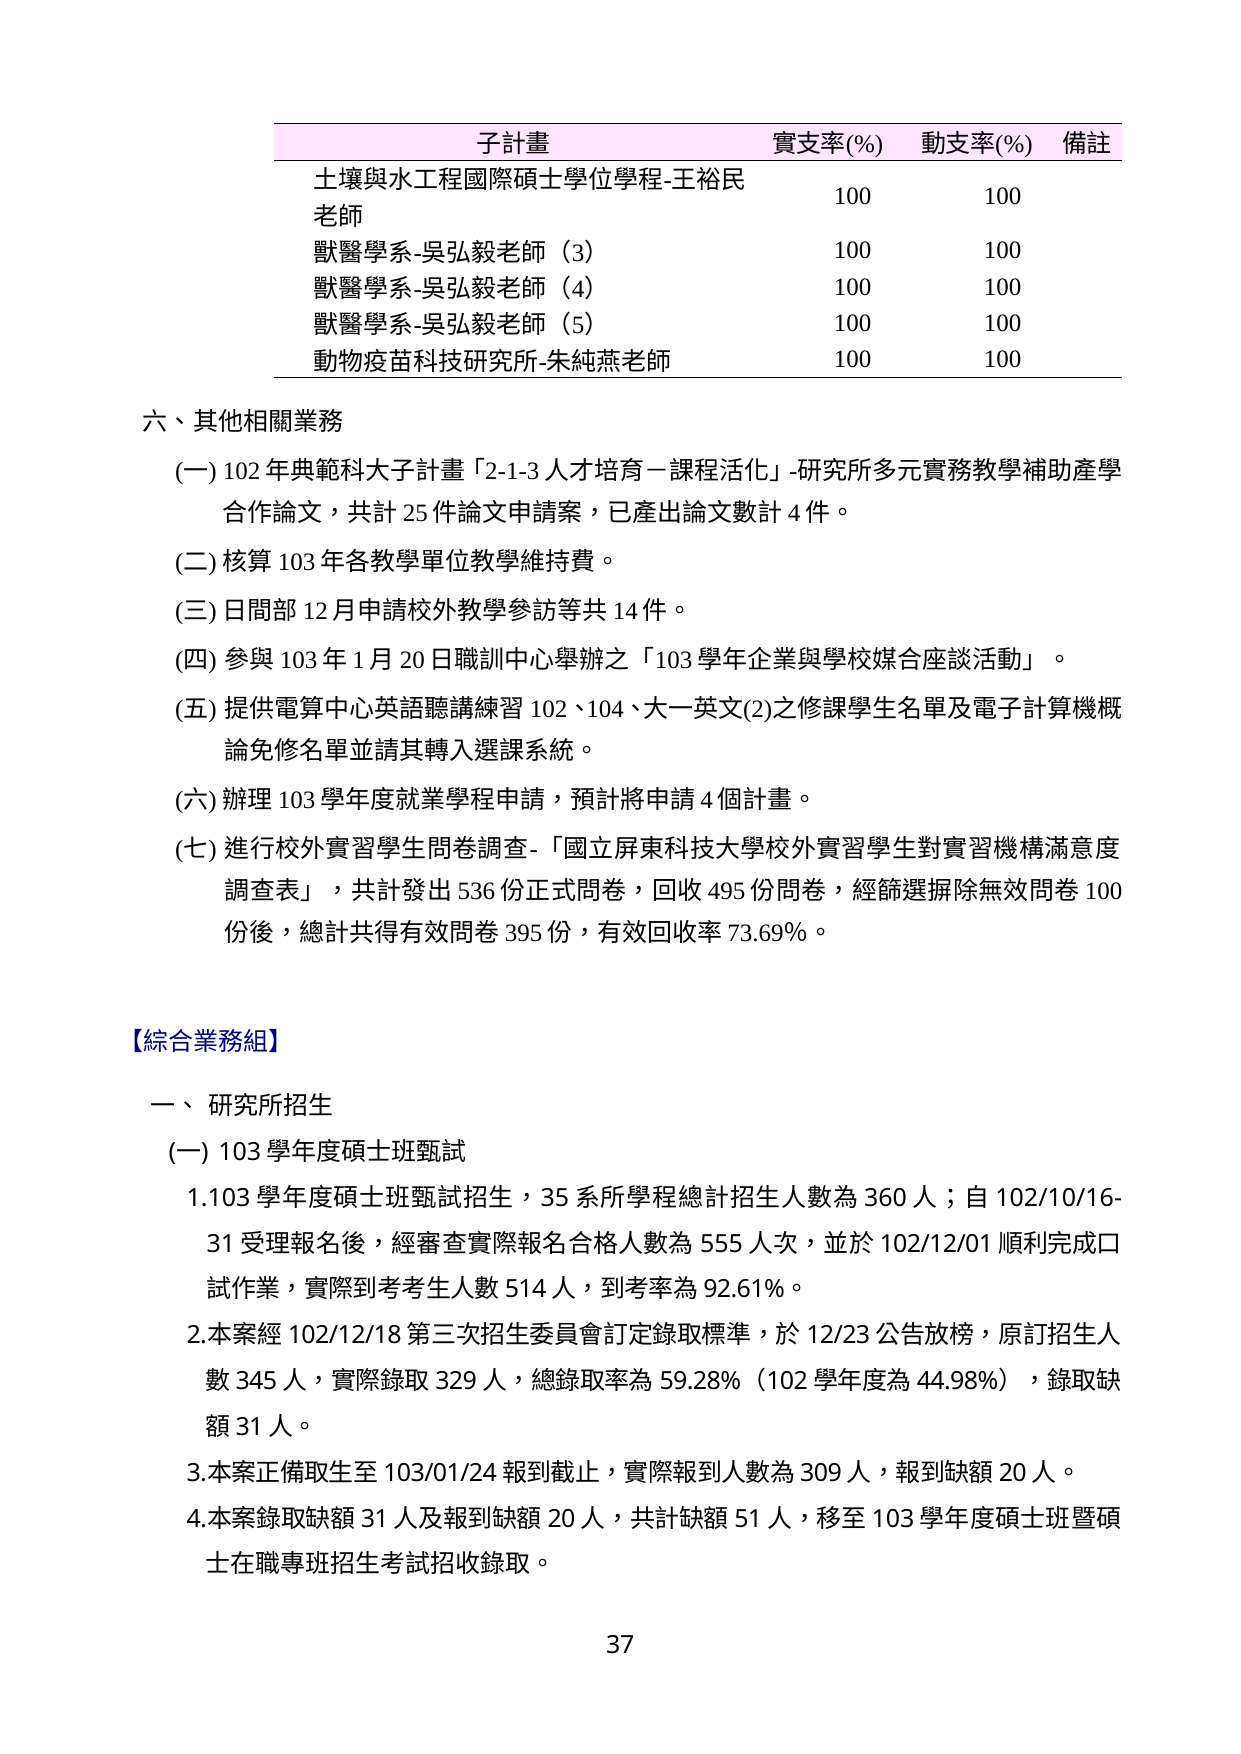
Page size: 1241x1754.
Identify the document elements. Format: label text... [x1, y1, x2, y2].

table_cell [1052, 305, 1122, 341]
text 【綜合業務組】 [118, 1017, 1122, 1059]
list 核算103年各教學單位教學維持費。 [175, 537, 1122, 579]
table_cell 100 [753, 341, 902, 377]
list 進行校外實習學生問卷調查-「國立屏東科技大學校外實習學生對實習機構滿意度調查表」，共計發出536份正式問卷，回收495份問卷，經篩選摒除無效問卷100份後，總計共得有效問卷395份，有效回收率73.69％。 [175, 824, 1122, 949]
list 參與103年1月20日職訓中心舉辦之「103學年企業與學校媒合座談活動」。 [175, 635, 1122, 677]
table_header 實支率(%) [753, 124, 902, 160]
table_cell 100 [902, 341, 1052, 377]
list 提供電算中心英語聽講練習102、104、大一英文(2)之修課學生名單及電子計算機概論免修名單並請其轉入選課系統。 [175, 684, 1122, 768]
table_cell 100 [902, 269, 1052, 305]
table_cell 動物疫苗科技研究所-朱純燕老師 [274, 341, 753, 377]
table_cell 100 [753, 269, 902, 305]
list 辦理103學年度就業學程申請，預計將申請4個計畫。 [175, 775, 1122, 817]
table_cell [1052, 341, 1122, 377]
list 103學年度碩士班甄試 [168, 1124, 1122, 1169]
table_cell 100 [753, 232, 902, 268]
table_cell 100 [902, 305, 1052, 341]
table_cell 獸醫學系-吳弘毅老師（5） [274, 305, 753, 341]
list 研究所招生 [150, 1078, 1122, 1124]
table_cell 100 [753, 161, 902, 232]
table_cell 100 [753, 305, 902, 341]
table_header 子計畫 [274, 124, 753, 160]
table_cell [1052, 232, 1122, 268]
table_cell 100 [902, 232, 1052, 268]
table_cell 獸醫學系-吳弘毅老師（3） [274, 232, 753, 268]
table_header 動支率(%) [902, 124, 1052, 160]
table_cell 100 [902, 161, 1052, 232]
text 3.本案正備取生至103/01/24報到截止，實際報到人數為309人，報到缺額20人。 [186, 1444, 1122, 1490]
list 102年典範科大子計畫「2-1-3人才培育－課程活化」-研究所多元實務教學補助產學合作論文，共計25件論文申請案，已產出論文數計4件。 [175, 446, 1122, 529]
list 日間部12月申請校外教學參訪等共14件。 [175, 586, 1122, 628]
text 1.103學年度碩士班甄試招生，35系所學程總計招生人數為360人；自102/10/16-31受理報名後，經審查實際報名合格人數為555人次，並於102/12/01順利完成口試作業，實際到考考生人數514人，到考率為92.61%。 [186, 1169, 1122, 1307]
text 4.本案錄取缺額31人及報到缺額20人，共計缺額51人，移至103學年度碩士班暨碩士在職專班招生考試招收錄取。 [186, 1490, 1122, 1582]
table_header 備註 [1052, 124, 1122, 160]
table_cell [1052, 269, 1122, 305]
list 其他相關業務 [142, 397, 1122, 439]
table_cell 獸醫學系-吳弘毅老師（4） [274, 269, 753, 305]
table_cell 土壤與水工程國際碩士學位學程-王裕民老師 [274, 161, 753, 232]
table_cell [1052, 161, 1122, 232]
text 2.本案經102/12/18第三次招生委員會訂定錄取標準，於12/23公告放榜，原訂招生人數345人，實際錄取329人，總錄取率為59.28%（102學年度為44.98%），錄取缺額31人。 [186, 1307, 1122, 1444]
